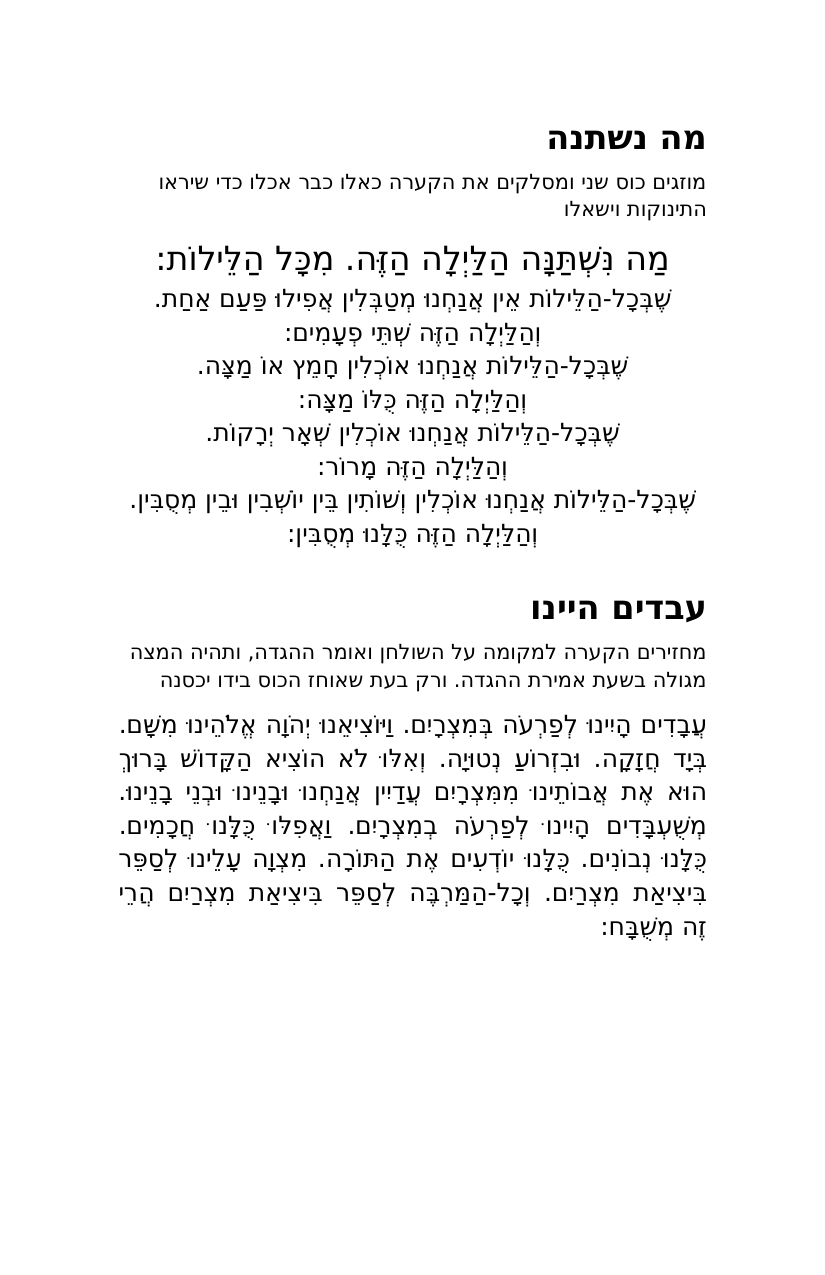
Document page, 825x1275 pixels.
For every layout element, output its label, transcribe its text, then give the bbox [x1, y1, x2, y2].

text עֲבָדִים הָיִינוּ לְפַרְעֹה בְּמִצְרָיִם. וַיּוֹצִיאֵנוּ יְהֹוָה אֱלֹהֵינוּ מִשָּׁם. בְּיָד חֲזָקָה. וּבִזְרוֹעַ נְטוּיָה. וְאִלּוּ לֹא הוֹצִיא הַקָּדוֹשׁ בָּרוּךְ הוּא אֶת אֲבוֹתֵינוּ מִמִּצְרָיִם עֲדַיִין אֲנַחְנוּ וּבָנֵינוּ וּבְנֵי בָנֵינוּ. מְשֻׁעְבָּדִים הָיִינוּ לְפַרְעֹה בְמִצְרָיִם. וַאֲפִלּוּ כֻּלָּנוּ חֲכָמִים. כֻּלָּנוּ נְבוֹנִים. כֻּלָּנוּ יוֹדְעִים אֶת הַתּוֹרָה. מִצְוָה עָלֵינוּ לְסַפֵּר בִּיצִיאַת מִצְרַיִם. וְכָל-הַמַּרְבֶּה לְסַפֵּר בִּיצִיאַת מִצְרַיִם הֲרֵי זֶה מְשֻׁבָּח: [118, 710, 707, 941]
text מחזירים הקערה למקומה על השולחן ואומר ההגדה, ותהיה המצה מגולה בשעת אמירת ההגדה. ורק בעת שאוחז ‏הכוס בידו יכסנה [118, 640, 707, 692]
text שֶׁבְּכָל-הַלֵּילוֹת אֲנַחְנוּ אוֹכְלִין חָמֵץ אוֺ מַצָּה. [118, 352, 707, 381]
subtitle מה נשתנה [118, 118, 707, 157]
text וְהַלַּיְלָה הַזֶּה שְׁתֵּי פְעָמִים: [118, 318, 707, 347]
text וְהַלַּיְלָה הַזֶּה כֻּלּוֹ מַצָּה: [118, 385, 707, 414]
text שֶׁבְּכָל-הַלֵּילוֹת אֲנַחְנוּ אוֹכְלִין שְׁאָר יְרָקוֹת. [118, 419, 707, 448]
text מוזגים כוס שני ומסלקים את הקערה כאלו כבר אכלו כדי שיראו התינוקות וישאלו [118, 170, 707, 222]
text וְהַלַּיְלָה הַזֶּה מָרוֹר: [118, 452, 707, 481]
subtitle עבדים היינו [118, 589, 707, 628]
text שֶׁבְּכָל-הַלֵּילוֹת אֵין אֲנַחְנוּ מְטַבְּלִין אֲפִילוּ פַּעַם אַחַת. [118, 284, 707, 314]
text וְהַלַּיְלָה הַזֶּה כֻּלָּנוּ מְסֻבִּין: [118, 519, 707, 548]
text שֶׁבְּכָל-הַלֵּילוֹת אֲנַחְנוּ אוֹכְלִין וְשׁוֺתִין בֵּין יוֹשְׁבִין וּבֵין מְסֻבִּין. [118, 486, 707, 515]
text מַה נִּשְׁתַּנָּה הַלַּיְלָה הַזֶּה. מִכָּל הַלֵּילוֹת: [118, 240, 707, 279]
